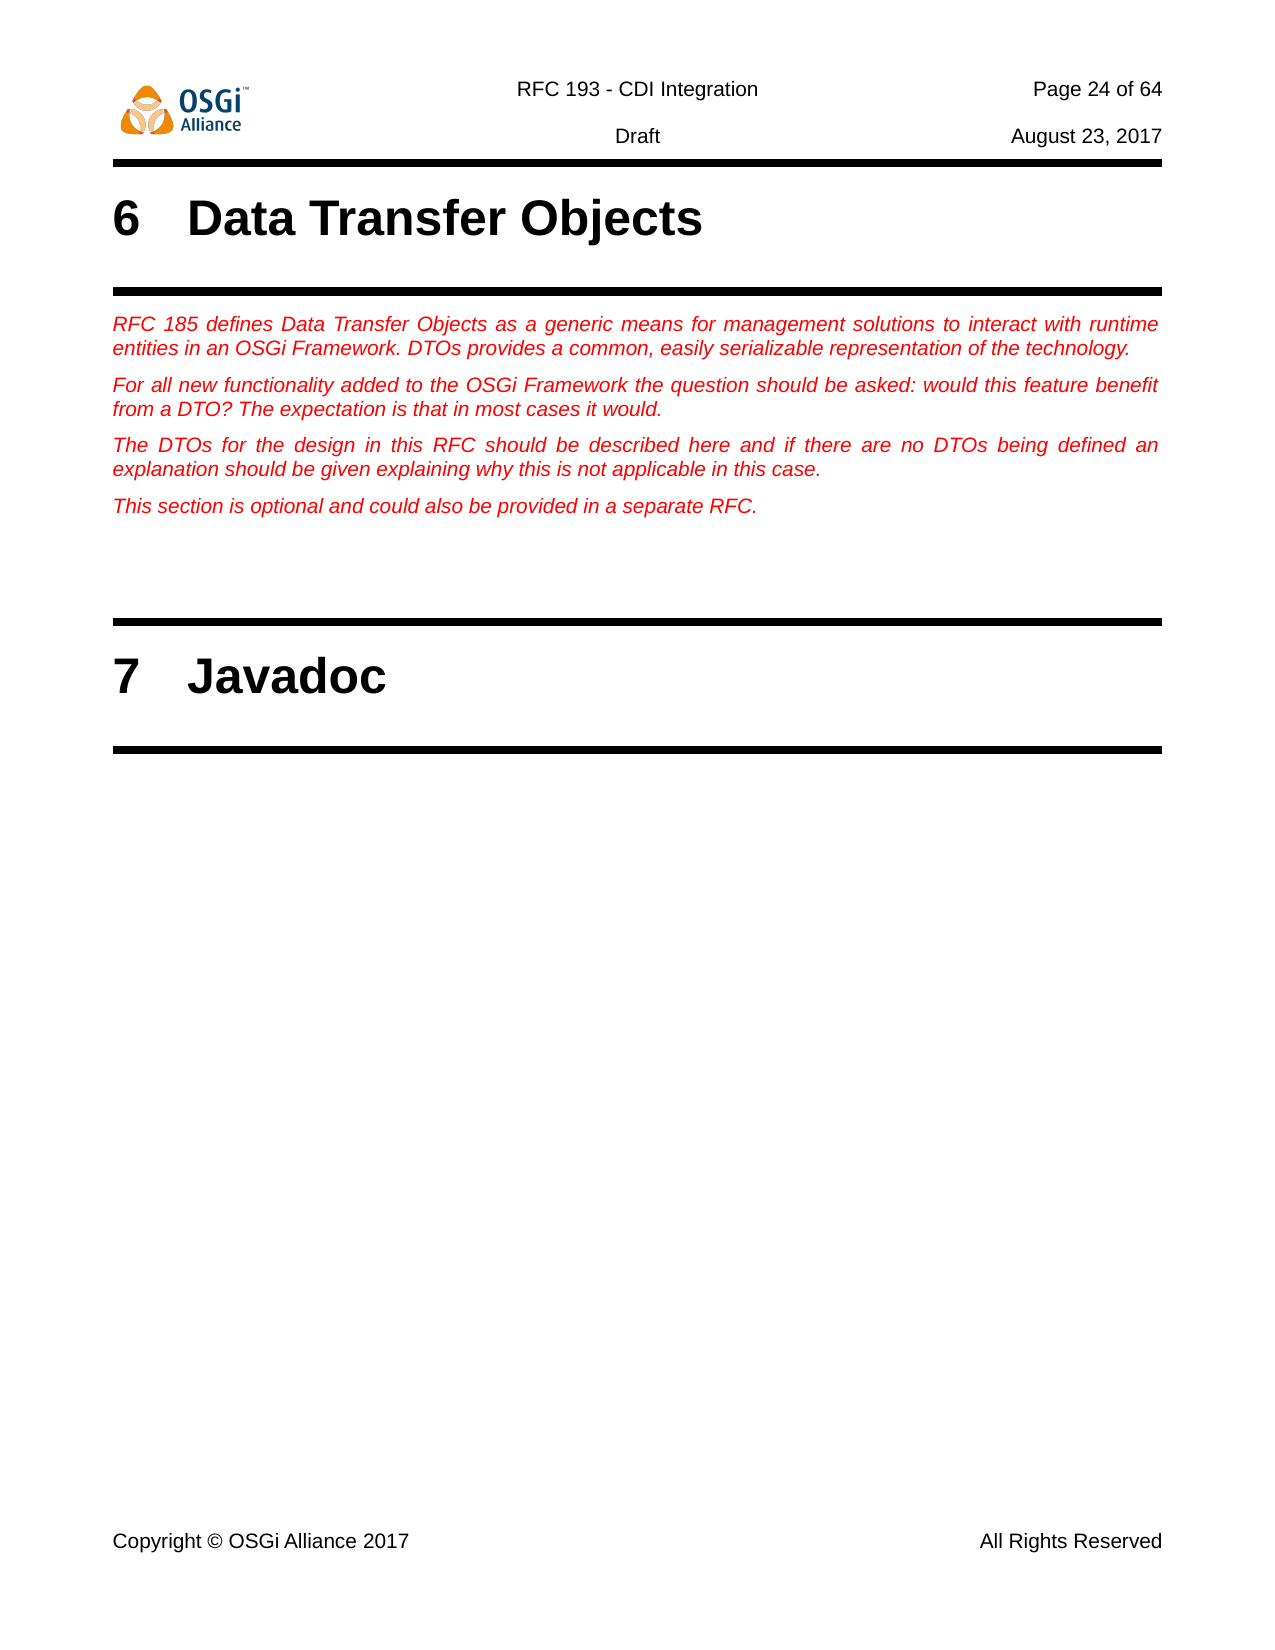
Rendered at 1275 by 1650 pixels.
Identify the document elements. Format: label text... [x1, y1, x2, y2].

text RFC 185 defines Data Transfer Objects as a generic means for management solutions to interact with runtime entities in an OSGi Framework. DTOs provides a common, easily serializable representation of the technology. [112, 312, 1162, 360]
subtitle Javadoc [112, 619, 1162, 754]
picture [113, 78, 257, 142]
text For all new functionality added to the OSGi Framework the question should be asked: would this feature benefit from a DTO? The expectation is that in most cases it would. [112, 373, 1162, 421]
subtitle Data Transfer Objects [112, 160, 1162, 296]
text This section is optional and could also be provided in a separate RFC. [112, 493, 1162, 517]
text The DTOs for the design in this RFC should be described here and if there are no DTOs being defined an explanation should be given explaining why this is not applicable in this case. [112, 433, 1162, 481]
